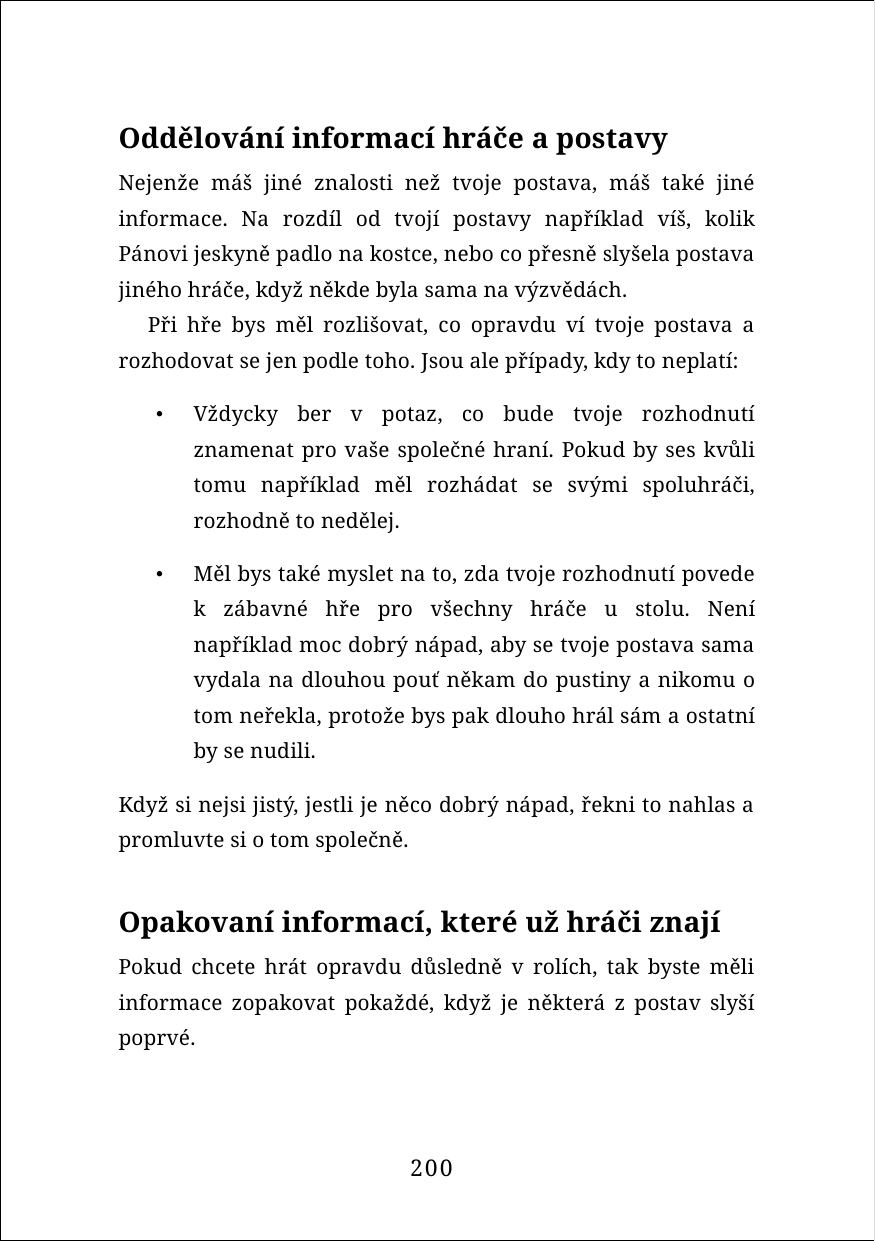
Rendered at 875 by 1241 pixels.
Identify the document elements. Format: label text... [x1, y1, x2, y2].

text Když si nejsi jistý, jestli je něco dobrý nápad, řekni to nahlas a promluvte si o tom společně. [118, 790, 756, 854]
text Nejenže máš jiné znalosti než tvoje postava, máš také jiné informace. Na rozdíl od tvojí postavy například víš, kolik Pánovi jeskyně padlo na kostce, nebo co přesně slyšela postava jiného hráče, když někde byla sama na výzvědách. Při hře bys měl rozlišovat, co opravdu ví tvoje postava a rozhodovat se jen podle toho. Jsou ale případy, kdy to neplatí: [118, 168, 756, 374]
list Měl bys také myslet na to, zda tvoje rozhodnutí povede k zábavné hře pro všechny hráče u stolu. Není například moc dobrý nápad, aby se tvoje postava sama vydala na dlouhou pouť někam do pustiny a nikomu o tom neřekla, protože bys pak dlouho hrál sám a ostatní by se nudili. [156, 559, 756, 765]
text Pokud chcete hrát opravdu důsledně v rolích, tak byste měli informace zopakovat pokaždé, když je některá z postav slyší poprvé. [118, 952, 756, 1052]
subtitle Oddělování informací hráče a postavy [118, 118, 756, 157]
list Vždycky ber v potaz, co bude tvoje rozhodnutí znamenat pro vaše společné hraní. Pokud by ses kvůli tomu například měl rozhádat se svými spoluhráči, rozhodně to nedělej. [156, 399, 756, 534]
subtitle Opakovaní informací, které už hráči znají [118, 902, 756, 941]
